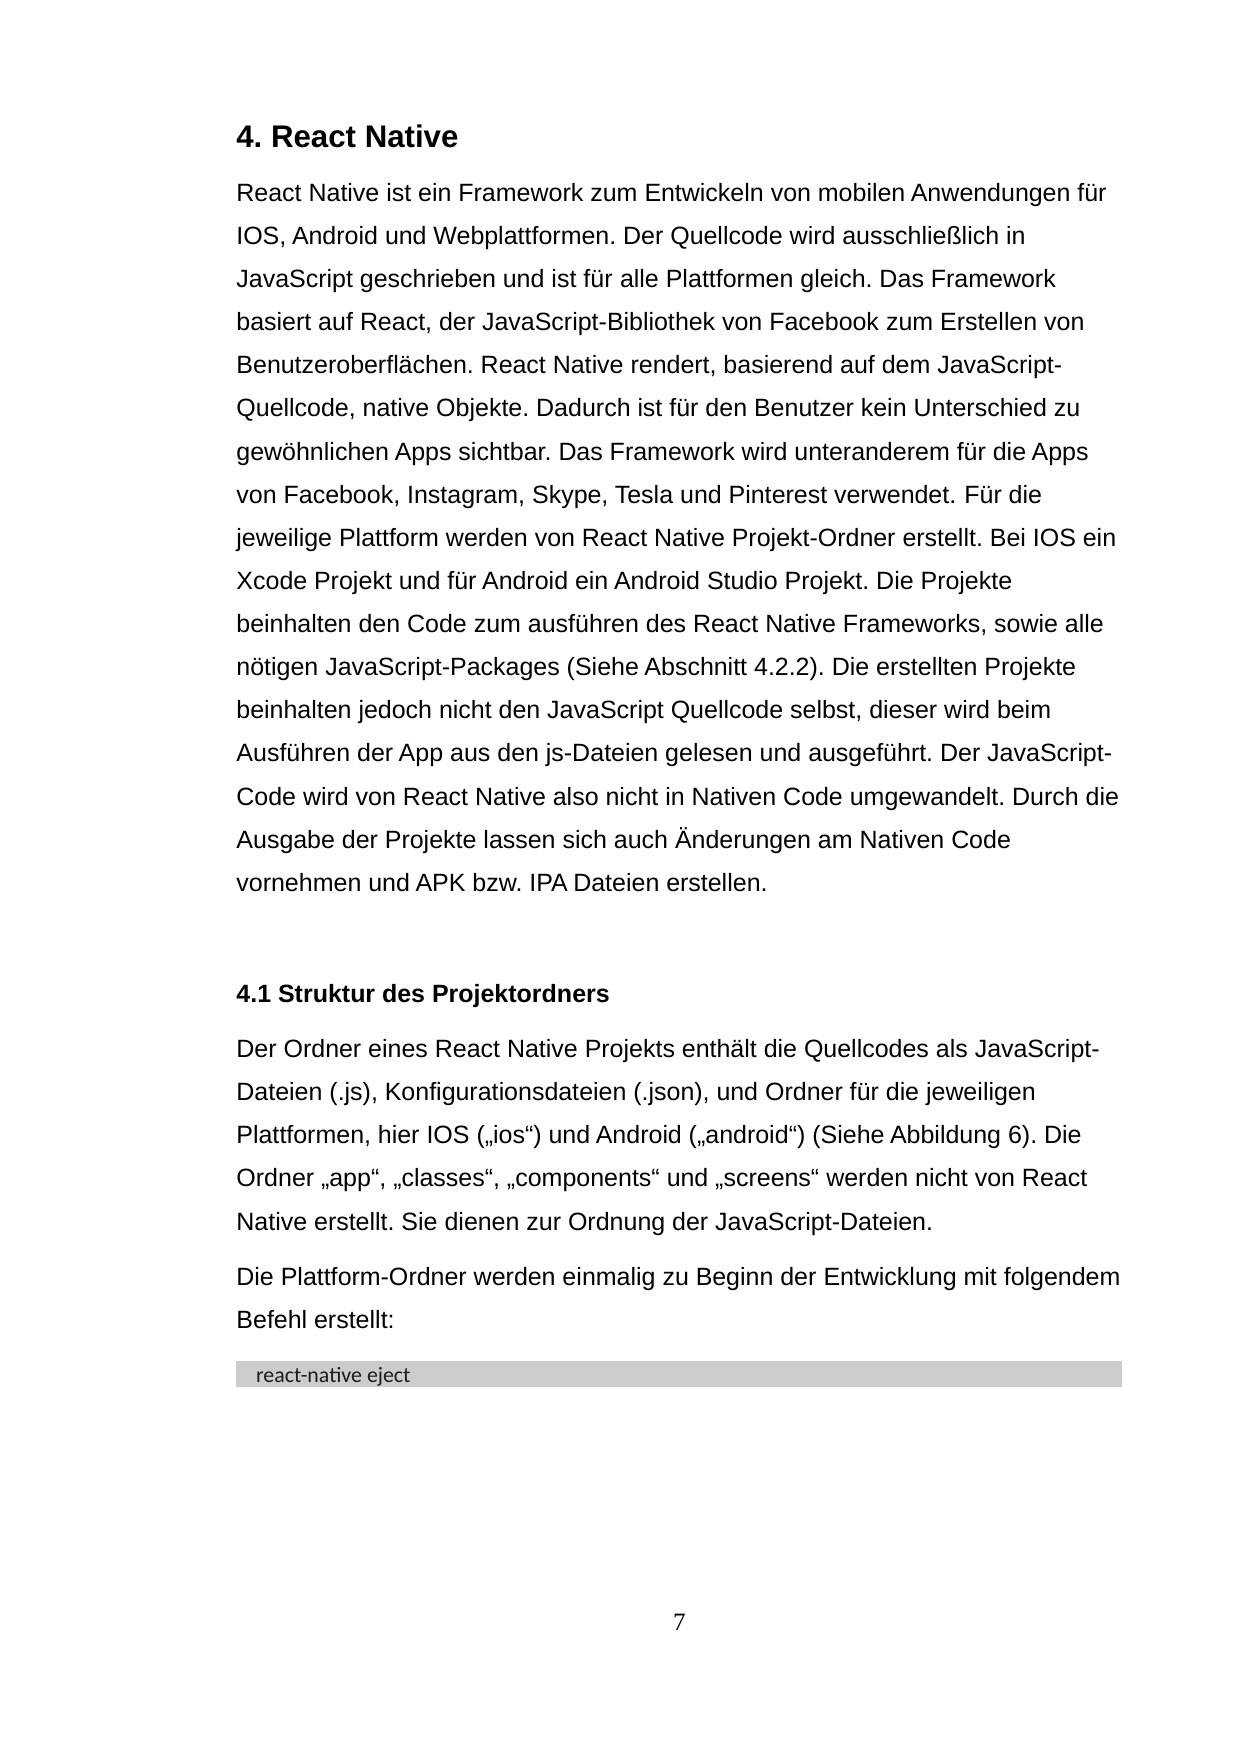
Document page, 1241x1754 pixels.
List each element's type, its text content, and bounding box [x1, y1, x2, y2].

text react-native eject [236, 1361, 1122, 1387]
subtitle 4.1 Struktur des Projektordners [236, 979, 1122, 1007]
text Die Plattform-Ordner werden einmalig zu Beginn der Entwicklung mit folgendem Befehl erstellt: [236, 1262, 1122, 1334]
text Der Ordner eines React Native Projekts enthält die Quellcodes als JavaScript-Dateien (.js), Konfigurationsdateien (.json), und Ordner für die jeweiligen Plattformen, hier IOS („ios“) und Android („android“) (Siehe Abbildung 6). Die Ordner „app“, „classes“, „components“ und „screens“ werden nicht von React Native erstellt. Sie dienen zur Ordnung der JavaScript-Dateien. [236, 1034, 1122, 1235]
subtitle 4. React Native [236, 118, 1122, 154]
text React Native ist ein Framework zum Entwickeln von mobilen Anwendungen für IOS, Android und Webplattformen. Der Quellcode wird ausschließlich in JavaScript geschrieben und ist für alle Plattformen gleich. Das Framework basiert auf React, der JavaScript-Bibliothek von Facebook zum Erstellen von Benutzeroberflächen. React Native rendert, basierend auf dem JavaScript-Quellcode, native Objekte. Dadurch ist für den Benutzer kein Unterschied zu gewöhnlichen Apps sichtbar. Das Framework wird unteranderem für die Apps von Facebook, Instagram, Skype, Tesla und Pinterest verwendet. Für die jeweilige Plattform werden von React Native Projekt-Ordner erstellt. Bei IOS ein Xcode Projekt und für Android ein Android Studio Projekt. Die Projekte beinhalten den Code zum ausführen des React Native Frameworks, sowie alle nötigen JavaScript-Packages (Siehe Abschnitt 4.2.2). Die erstellten Projekte beinhalten jedoch nicht den JavaScript Quellcode selbst, dieser wird beim Ausführen der App aus den js-Dateien gelesen und ausgeführt. Der JavaScript-Code wird von React Native also nicht in Nativen Code umgewandelt. Durch die Ausgabe der Projekte lassen sich auch Änderungen am Nativen Code vornehmen und APK bzw. IPA Dateien erstellen. [236, 178, 1122, 896]
